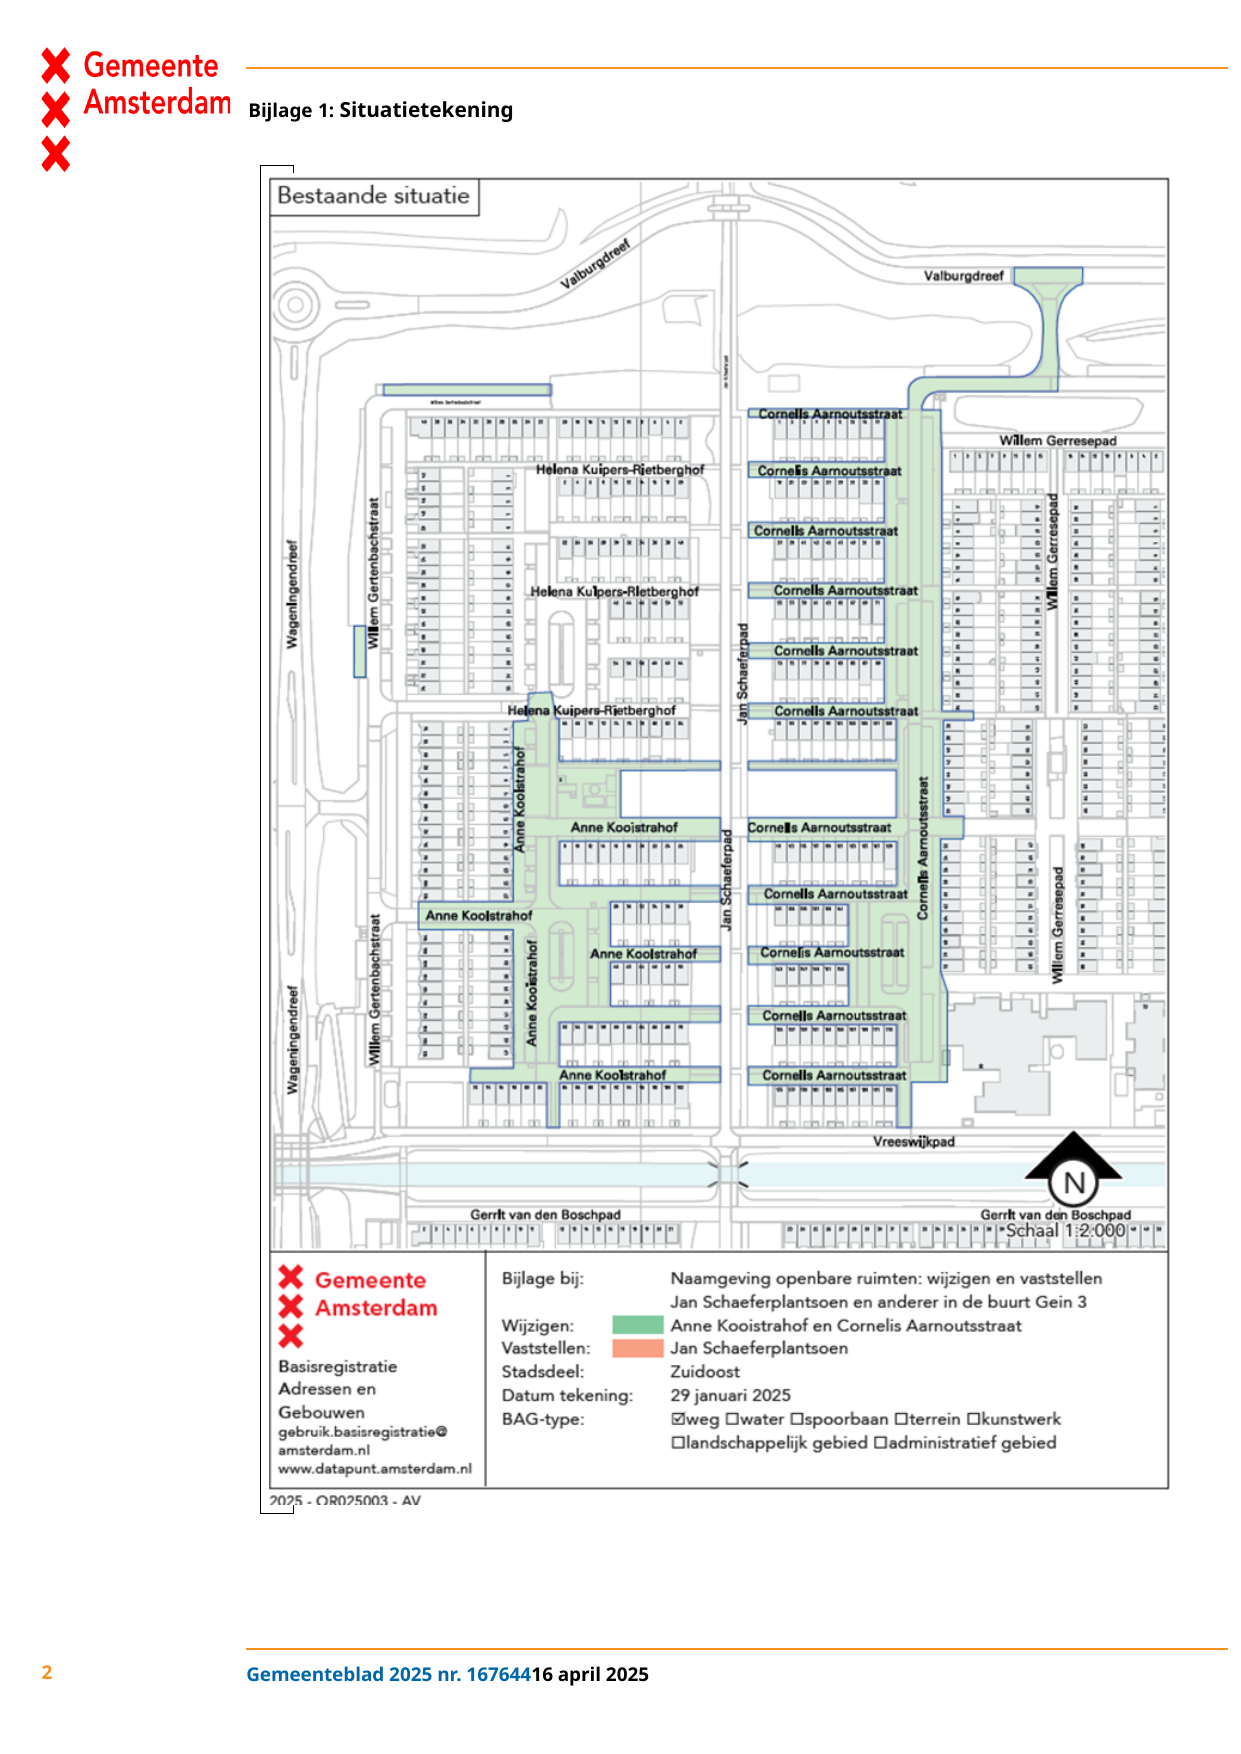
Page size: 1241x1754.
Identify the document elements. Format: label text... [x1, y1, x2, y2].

picture [268, 173, 1173, 1505]
picture [41, 47, 231, 172]
text Bijlage 1: Situatietekening [248, 95, 1152, 123]
